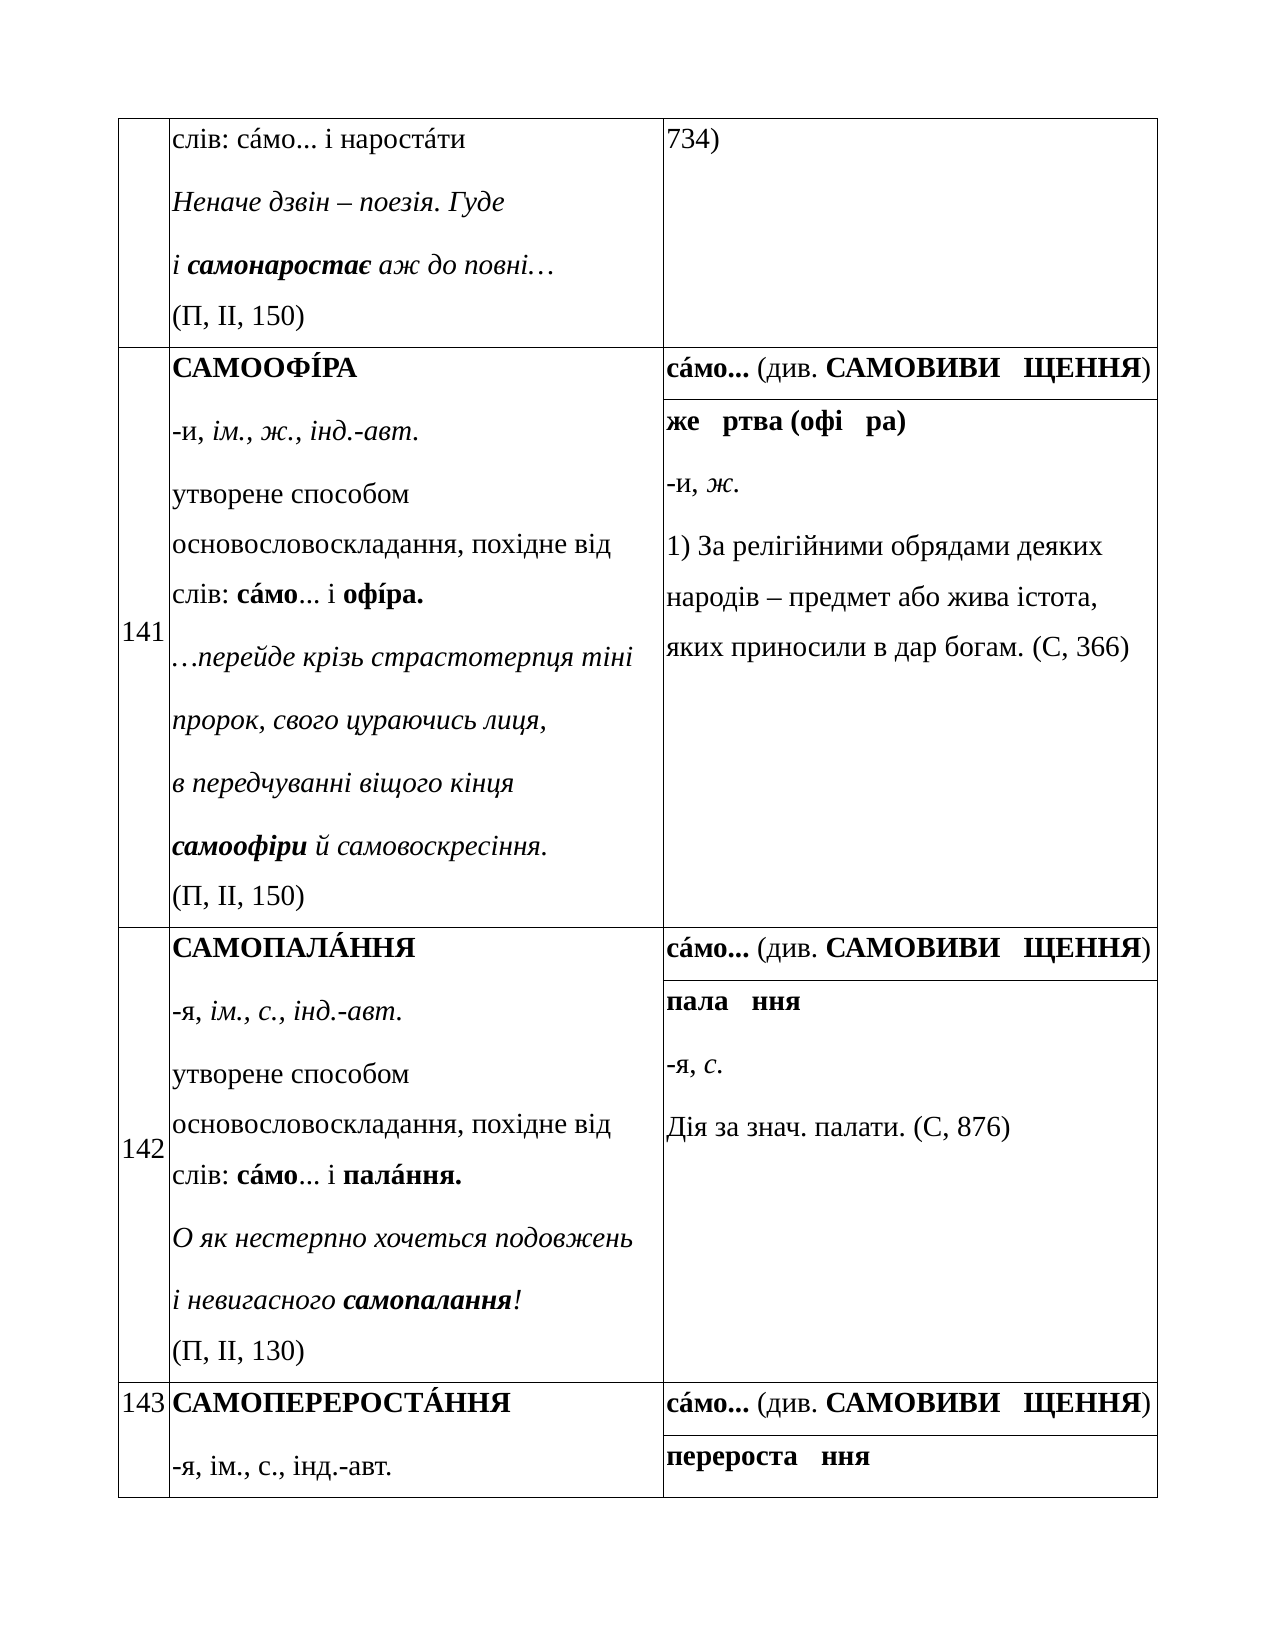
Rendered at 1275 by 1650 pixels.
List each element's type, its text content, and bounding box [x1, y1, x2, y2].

table_cell сáмо... (див. САМОВИВИЩЕННЯ) [664, 348, 1157, 399]
table_cell слів: сáмо... і наростáти Неначе дзвін – поезія. Гуде і самонаростає аж до повні… (П, ІІ, 150) [170, 119, 663, 347]
table_cell 141 [119, 348, 169, 927]
table_cell [119, 119, 169, 347]
table_cell САМОПЕРЕРОСТÁННЯ -я, ім., с., інд.-авт. [170, 1383, 663, 1497]
table_cell 143 [119, 1383, 169, 1497]
table_cell сáмо... (див. САМОВИВИЩЕННЯ) [664, 1383, 1157, 1434]
table_cell САМОПАЛÁННЯ -я, ім., с., інд.-авт. утворене способом основословоскладання, похідне від слів: сáмо... і палáння. О як нестерпно хочеться подовжень і невигасного самопалання! (П, ІІ, 130) [170, 928, 663, 1382]
table_cell 142 [119, 928, 169, 1382]
table_cell 734) [664, 119, 1157, 347]
table_cell САМООФÍРА -и, ім., ж., інд.-авт. утворене способом основословоскладання, похідне від слів: сáмо... і офíра. …перейде крізь страстотерпця тіні пророк, свого цураючись лиця, в передчуванні віщого кінця самоофіри й самовоскресіння. (П, ІІ, 150) [170, 348, 663, 927]
table_cell сáмо... (див. САМОВИВИЩЕННЯ) [664, 928, 1157, 980]
table_cell жертва (офіра) -и, ж. 1) За релігійними обрядами деяких народів – предмет або жива істота, яких приносили в дар богам. (С, 366) [664, 400, 1157, 927]
table_cell палання -я, с. Дія за знач. палати. (С, 876) [664, 981, 1157, 1382]
table_cell переростання [664, 1436, 1157, 1497]
